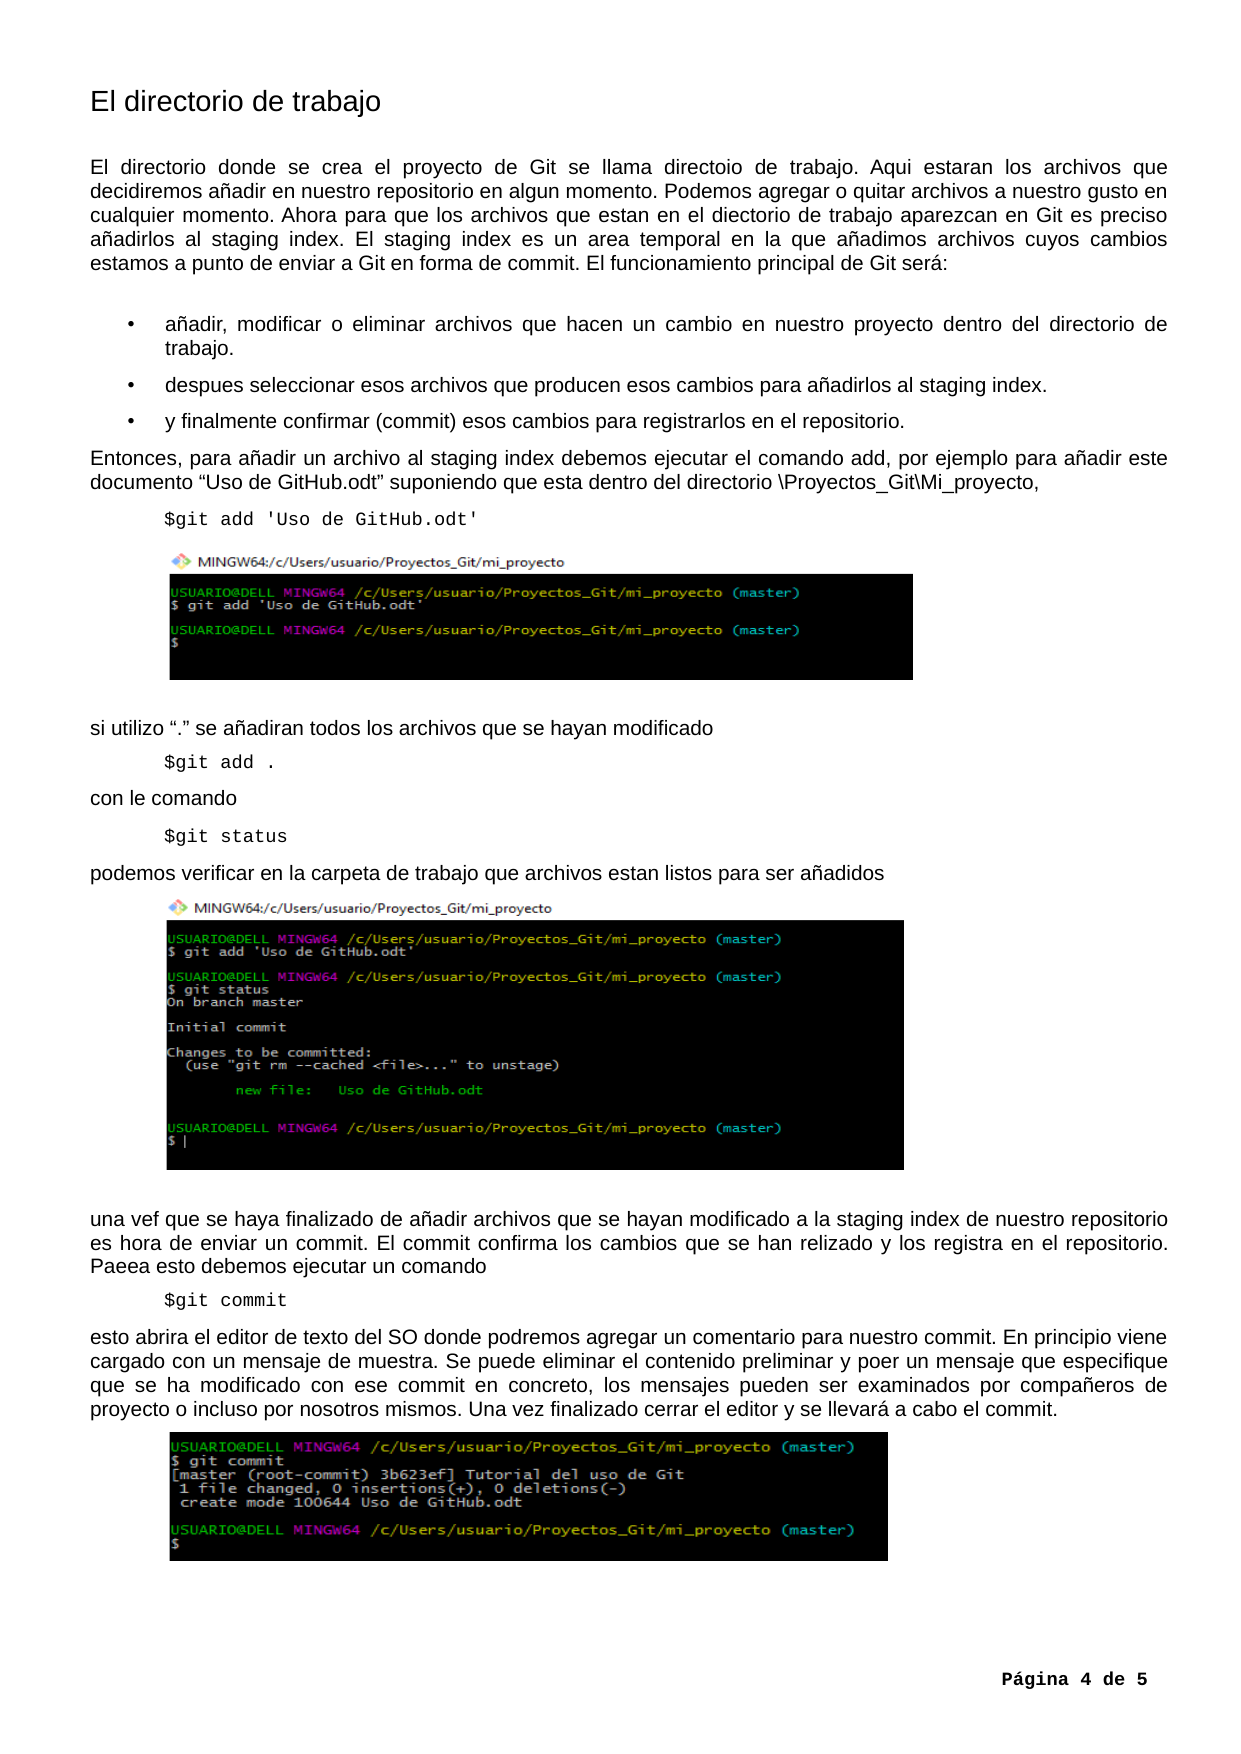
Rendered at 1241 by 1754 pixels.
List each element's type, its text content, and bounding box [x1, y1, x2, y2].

text Entonces, para añadir un archivo al staging index debemos ejecutar el comando add, por ejemplo para añadir este documento “Uso de GitHub.odt” suponiendo que esta dentro del directorio \Proyectos_Git\Mi_proyecto, [90, 446, 1170, 494]
list y finalmente confirmar (commit) esos cambios para registrarlos en el repositorio. [127, 409, 1170, 433]
text $git add . [164, 752, 1170, 774]
text con le comando [90, 786, 1170, 810]
text $git commit [164, 1291, 1170, 1312]
subtitle El directorio de trabajo [90, 84, 1170, 117]
subtitle añadir, modificar o eliminar archivos que hacen un cambio en nuestro proyecto dentro del directorio de trabajo. [127, 312, 1170, 360]
picture [169, 1432, 888, 1561]
text podemos verificar en la carpeta de trabajo que archivos estan listos para ser añadidos [90, 860, 1170, 884]
list despues seleccionar esos archivos que producen esos cambios para añadirlos al staging index. [127, 373, 1170, 397]
picture [169, 550, 913, 680]
text si utilizo “.” se añadiran todos los archivos que se hayan modificado [90, 716, 1170, 740]
text $git status [164, 823, 1170, 848]
text una vef que se haya finalizado de añadir archivos que se hayan modificado a la staging index de nuestro repositorio es hora de enviar un commit. El commit confirma los cambios que se han relizado y los registra en el repositorio. Paeea esto debemos ejecutar un comando [90, 1206, 1170, 1278]
text esto abrira el editor de texto del SO donde podremos agregar un comentario para nuestro commit. En principio viene cargado con un mensaje de muestra. Se puede eliminar el contenido preliminar y poer un mensaje que especifique que se ha modificado con ese commit en concreto, los mensajes pueden ser examinados por compañeros de proyecto o incluso por nosotros mismos. Una vez finalizado cerrar el editor y se llevará a cabo el commit. [90, 1324, 1170, 1420]
subtitle El directorio donde se crea el proyecto de Git se llama directoio de trabajo. Aqui estaran los archivos que decidiremos añadir en nuestro repositorio en algun momento. Podemos agregar o quitar archivos a nuestro gusto en cualquier momento. Ahora para que los archivos que estan en el diectorio de trabajo aparezcan en Git es preciso añadirlos al staging index. El staging index es un area temporal en la que añadimos archivos cuyos cambios estamos a punto de enviar a Git en forma de commit. El funcionamiento principal de Git será: [90, 155, 1170, 274]
picture [166, 896, 904, 1170]
text $git add 'Uso de GitHub.odt' [90, 506, 1170, 531]
